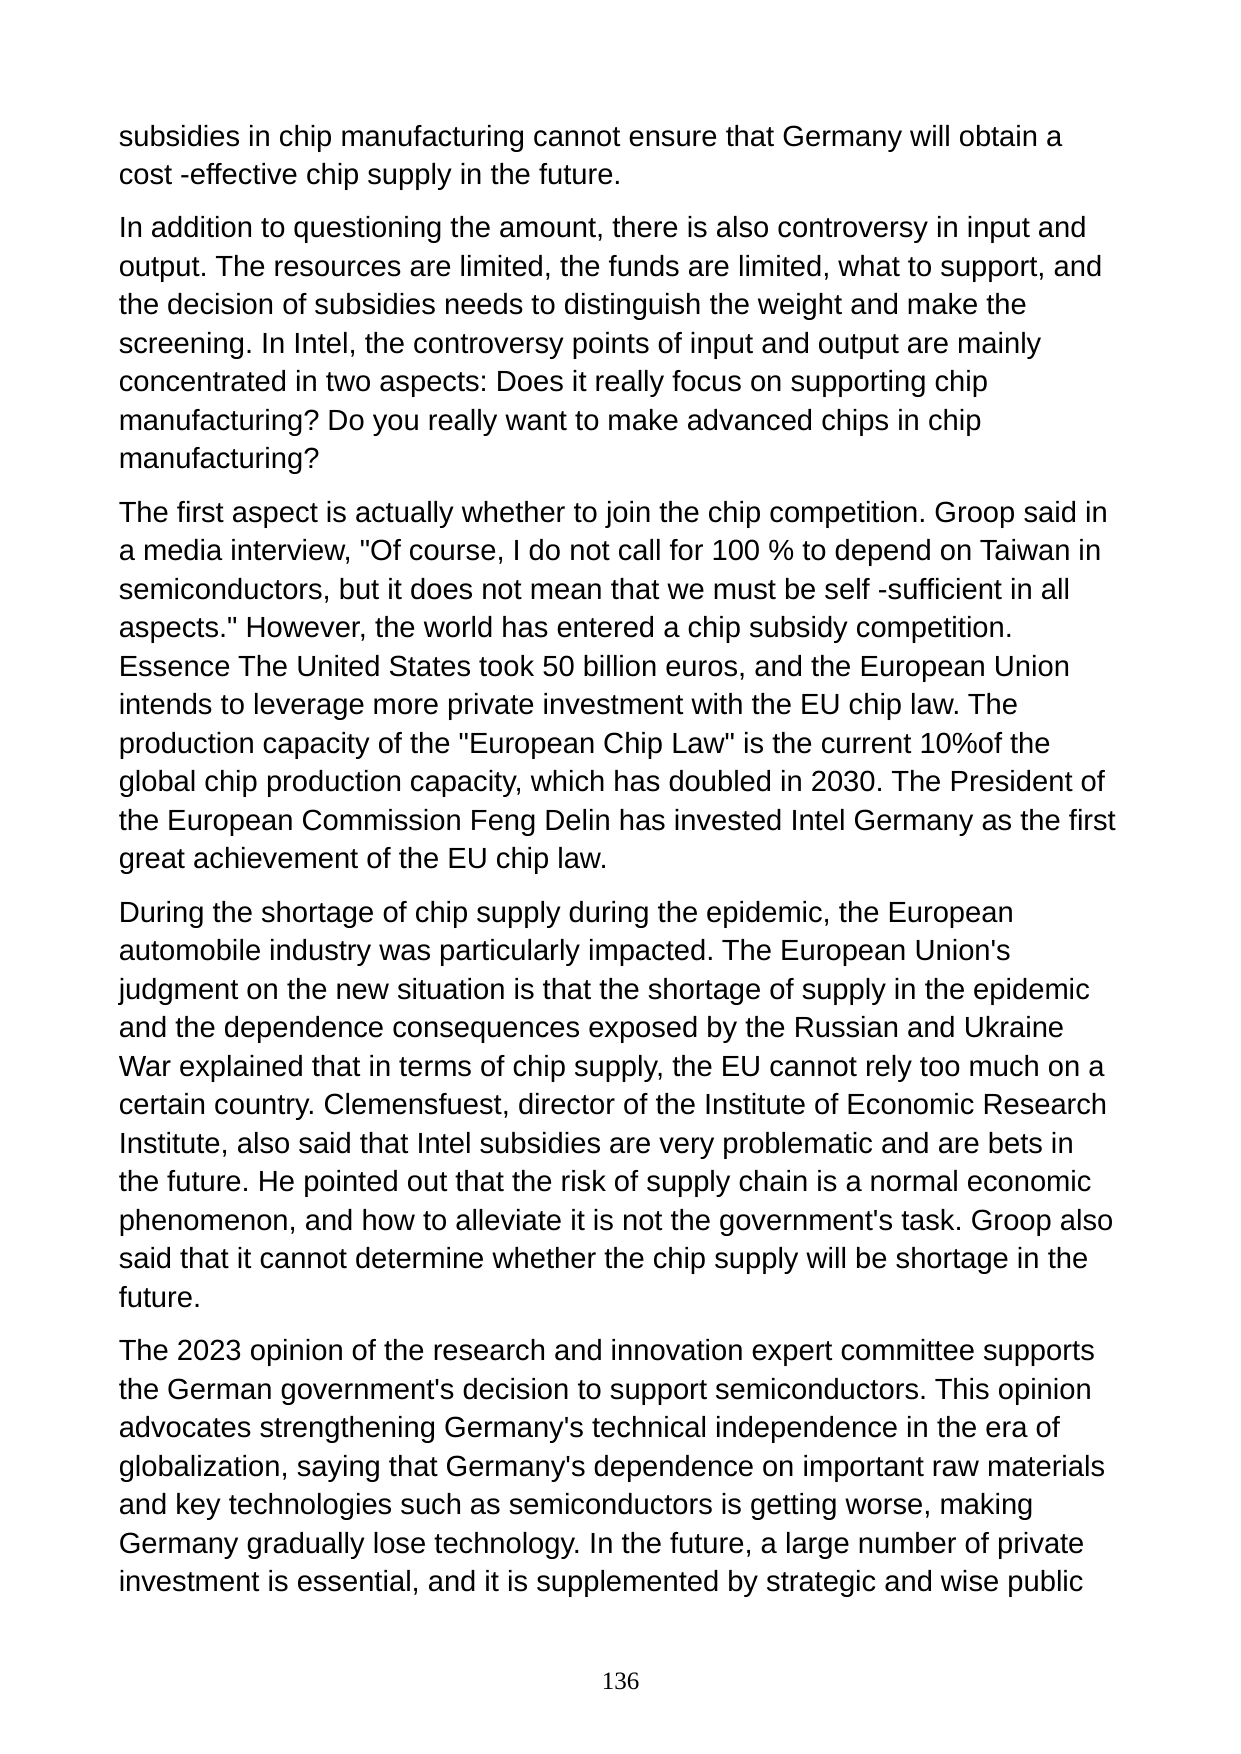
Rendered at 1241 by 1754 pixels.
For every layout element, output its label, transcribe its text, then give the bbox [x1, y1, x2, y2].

text During the shortage of chip supply during the epidemic, the European automobile industry was particularly impacted. The European Union's judgment on the new situation is that the shortage of supply in the epidemic and the dependence consequences exposed by the Russian and Ukraine War explained that in terms of chip supply, the EU cannot rely too much on a certain country. Clemensfuest, director of the Institute of Economic Research Institute, also said that Intel subsidies are very problematic and are bets in the future. He pointed out that the risk of supply chain is a normal economic phenomenon, and how to alleviate it is not the government's task. Groop also said that it cannot determine whether the chip supply will be shortage in the future. [118, 894, 1122, 1313]
text The first aspect is actually whether to join the chip competition. Groop said in a media interview, "Of course, I do not call for 100 % to depend on Taiwan in semiconductors, but it does not mean that we must be self -sufficient in all aspects." However, the world has entered a chip subsidy competition. Essence The United States took 50 billion euros, and the European Union intends to leverage more private investment with the EU chip law. The production capacity of the "European Chip Law" is the current 10%of the global chip production capacity, which has doubled in 2030. The President of the European Commission Feng Delin has invested Intel Germany as the first great achievement of the EU chip law. [118, 494, 1122, 875]
text In addition to questioning the amount, there is also controversy in input and output. The resources are limited, the funds are limited, what to support, and the decision of subsidies needs to distinguish the weight and make the screening. In Intel, the controversy points of input and output are mainly concentrated in two aspects: Does it really focus on supporting chip manufacturing? Do you really want to make advanced chips in chip manufacturing? [118, 210, 1122, 475]
text The 2023 opinion of the research and innovation expert committee supports the German government's decision to support semiconductors. This opinion advocates strengthening Germany's technical independence in the era of globalization, saying that Germany's dependence on important raw materials and key technologies such as semiconductors is getting worse, making Germany gradually lose technology. In the future, a large number of private investment is essential, and it is supplemented by strategic and wise public [118, 1333, 1122, 1598]
text subsidies in chip manufacturing cannot ensure that Germany will obtain a cost -effective chip supply in the future. [118, 118, 1122, 191]
